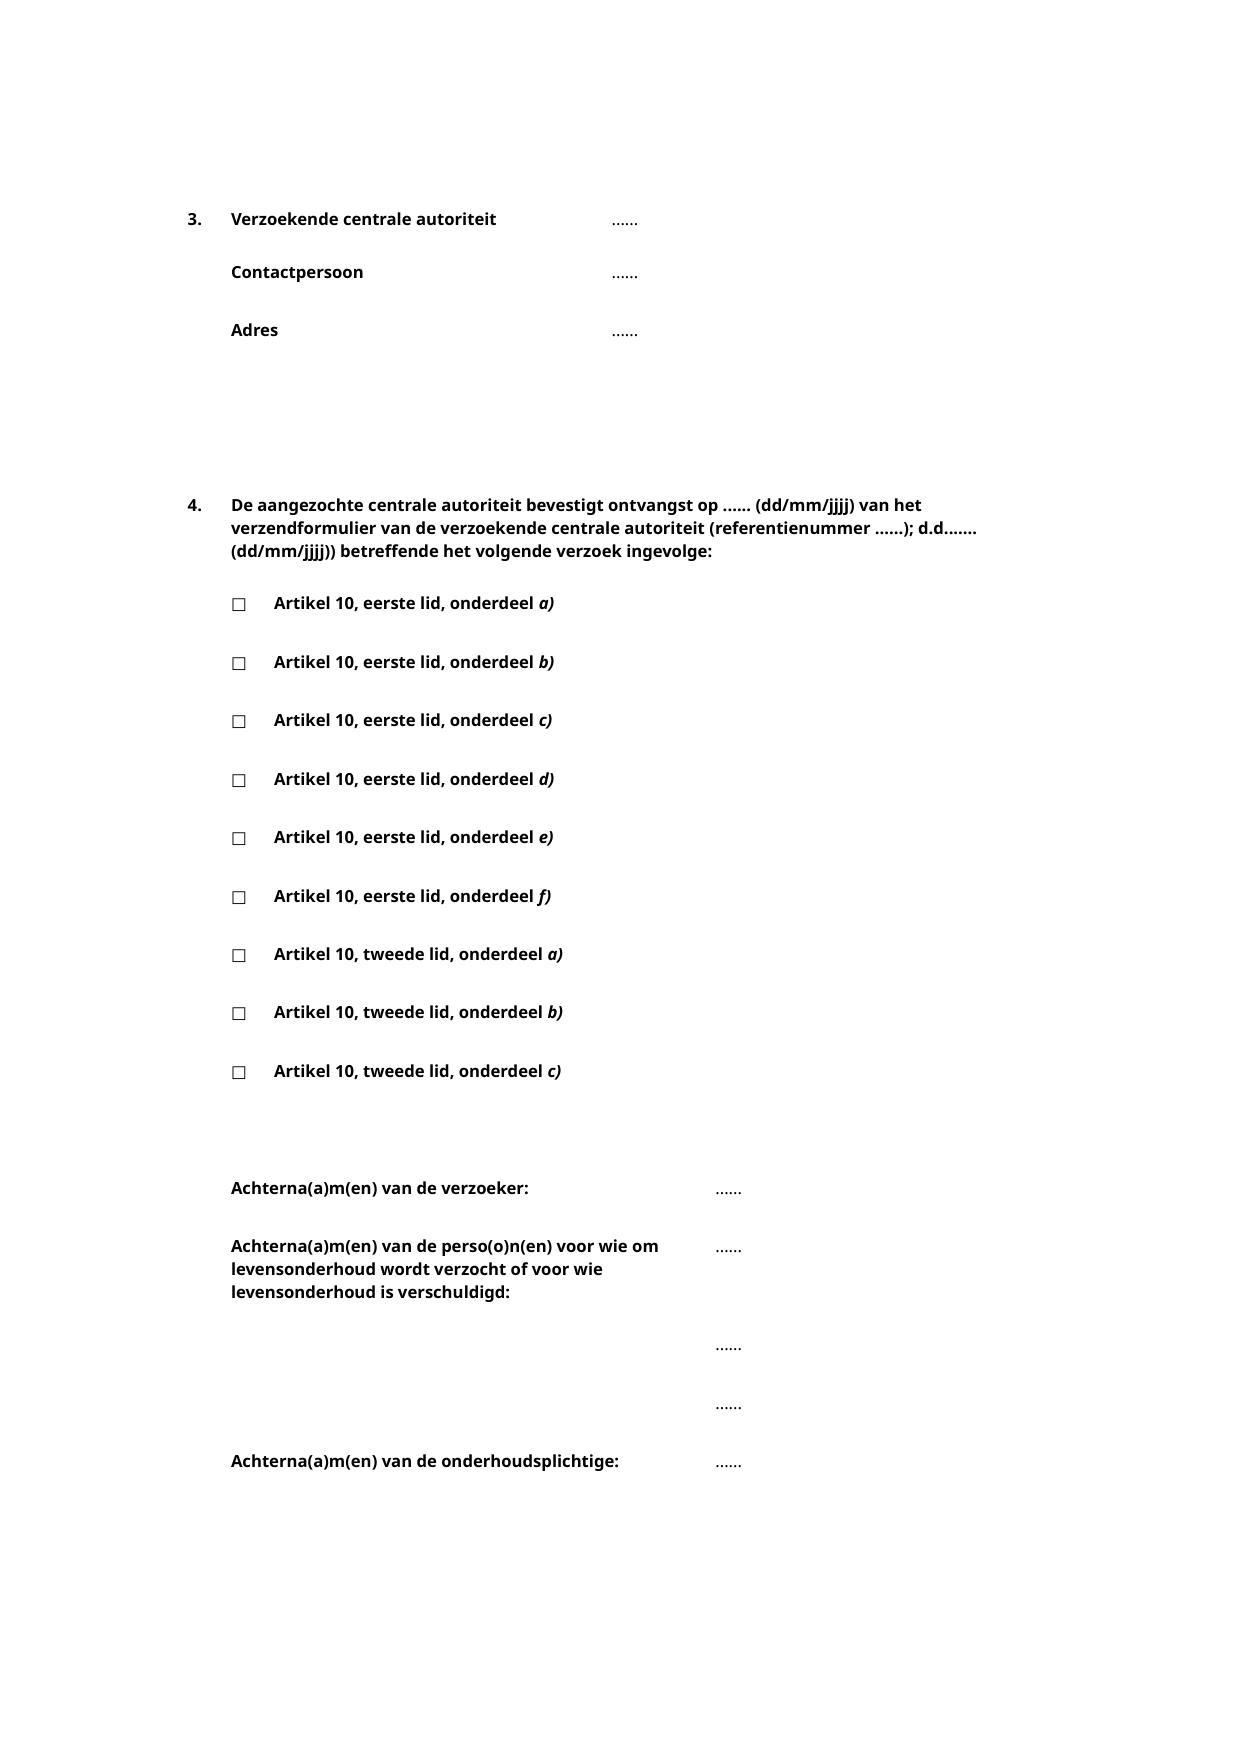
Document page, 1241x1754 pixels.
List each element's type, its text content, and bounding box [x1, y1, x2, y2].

table_cell Artikel 10, tweede lid, onderdeel b) [274, 1001, 715, 1059]
table_cell [715, 592, 1053, 650]
table_cell Artikel 10, eerste lid, onderdeel d) [274, 767, 715, 826]
table_header 4. [188, 494, 231, 592]
table_cell [188, 1391, 231, 1450]
table_cell [188, 1333, 231, 1391]
table_cell □ [231, 650, 274, 709]
table_cell [188, 1450, 231, 1508]
table_cell [231, 1118, 274, 1176]
table_header De aangezochte centrale autoriteit bevestigt ontvangst op ...... (dd/mm/jjjj) van het verzendformulier van de verzoekende centrale autoriteit (referentienummer ......); d.d....... (dd/mm/jjjj)) betreffende het volgende verzoek ingevolge: [231, 494, 1053, 592]
table_cell [188, 1176, 231, 1235]
table_cell Achterna(a)m(en) van de onderhoudsplichtige: [231, 1450, 715, 1508]
table_cell □ [231, 1060, 274, 1118]
table_cell ...... [611, 319, 1053, 377]
table_cell [188, 1001, 231, 1059]
table_cell □ [231, 884, 274, 943]
table_cell [715, 1118, 1053, 1176]
table_cell [231, 1333, 274, 1391]
table_cell □ [231, 943, 274, 1001]
table_cell Artikel 10, eerste lid, onderdeel c) [274, 709, 715, 767]
table_cell [188, 1118, 231, 1176]
table_cell [188, 650, 231, 709]
table_cell Artikel 10, eerste lid, onderdeel f) [274, 884, 715, 943]
table_cell [188, 943, 231, 1001]
table_cell Artikel 10, eerste lid, onderdeel a) [274, 592, 715, 650]
table_cell [274, 1118, 715, 1176]
table_cell [188, 1060, 231, 1118]
table_cell [188, 319, 231, 377]
table_cell [231, 1391, 274, 1450]
table_cell □ [231, 592, 274, 650]
table_cell [715, 884, 1053, 943]
table_cell [188, 826, 231, 884]
table_cell ...... [715, 1176, 1053, 1235]
table_cell □ [231, 767, 274, 826]
table_header Verzoekende centrale autoriteit [231, 208, 611, 261]
table_cell [715, 650, 1053, 709]
table_cell Contactpersoon [231, 261, 611, 319]
table_cell ...... [715, 1450, 1053, 1508]
table_header ...... [611, 208, 1053, 261]
table_cell [274, 1391, 715, 1450]
table_cell [715, 943, 1053, 1001]
table_cell Achterna(a)m(en) van de perso(o)n(en) voor wie om levensonderhoud wordt verzocht of voor wie levensonderhoud is verschuldigd: [231, 1235, 715, 1333]
table_cell [188, 709, 231, 767]
table_cell Artikel 10, eerste lid, onderdeel e) [274, 826, 715, 884]
table_cell [715, 1001, 1053, 1059]
table_cell [715, 709, 1053, 767]
table_cell [715, 767, 1053, 826]
table_cell ...... [715, 1235, 1053, 1333]
table_cell Artikel 10, eerste lid, onderdeel b) [274, 650, 715, 709]
table_header 3. [188, 208, 231, 261]
table_cell Artikel 10, tweede lid, onderdeel a) [274, 943, 715, 1001]
table_cell [188, 767, 231, 826]
table_cell [188, 592, 231, 650]
table_cell ...... [611, 261, 1053, 319]
table_cell [188, 884, 231, 943]
table_cell [188, 1235, 231, 1333]
table_cell □ [231, 826, 274, 884]
table_cell □ [231, 1001, 274, 1059]
table_cell Adres [231, 319, 611, 377]
table_cell ...... [715, 1391, 1053, 1450]
table_cell [274, 1333, 715, 1391]
table_cell [715, 1060, 1053, 1118]
table_cell Achterna(a)m(en) van de verzoeker: [231, 1176, 715, 1235]
table_cell □ [231, 709, 274, 767]
table_cell Artikel 10, tweede lid, onderdeel c) [274, 1060, 715, 1118]
table_cell [188, 261, 231, 319]
table_cell [715, 826, 1053, 884]
table_cell ...... [715, 1333, 1053, 1391]
